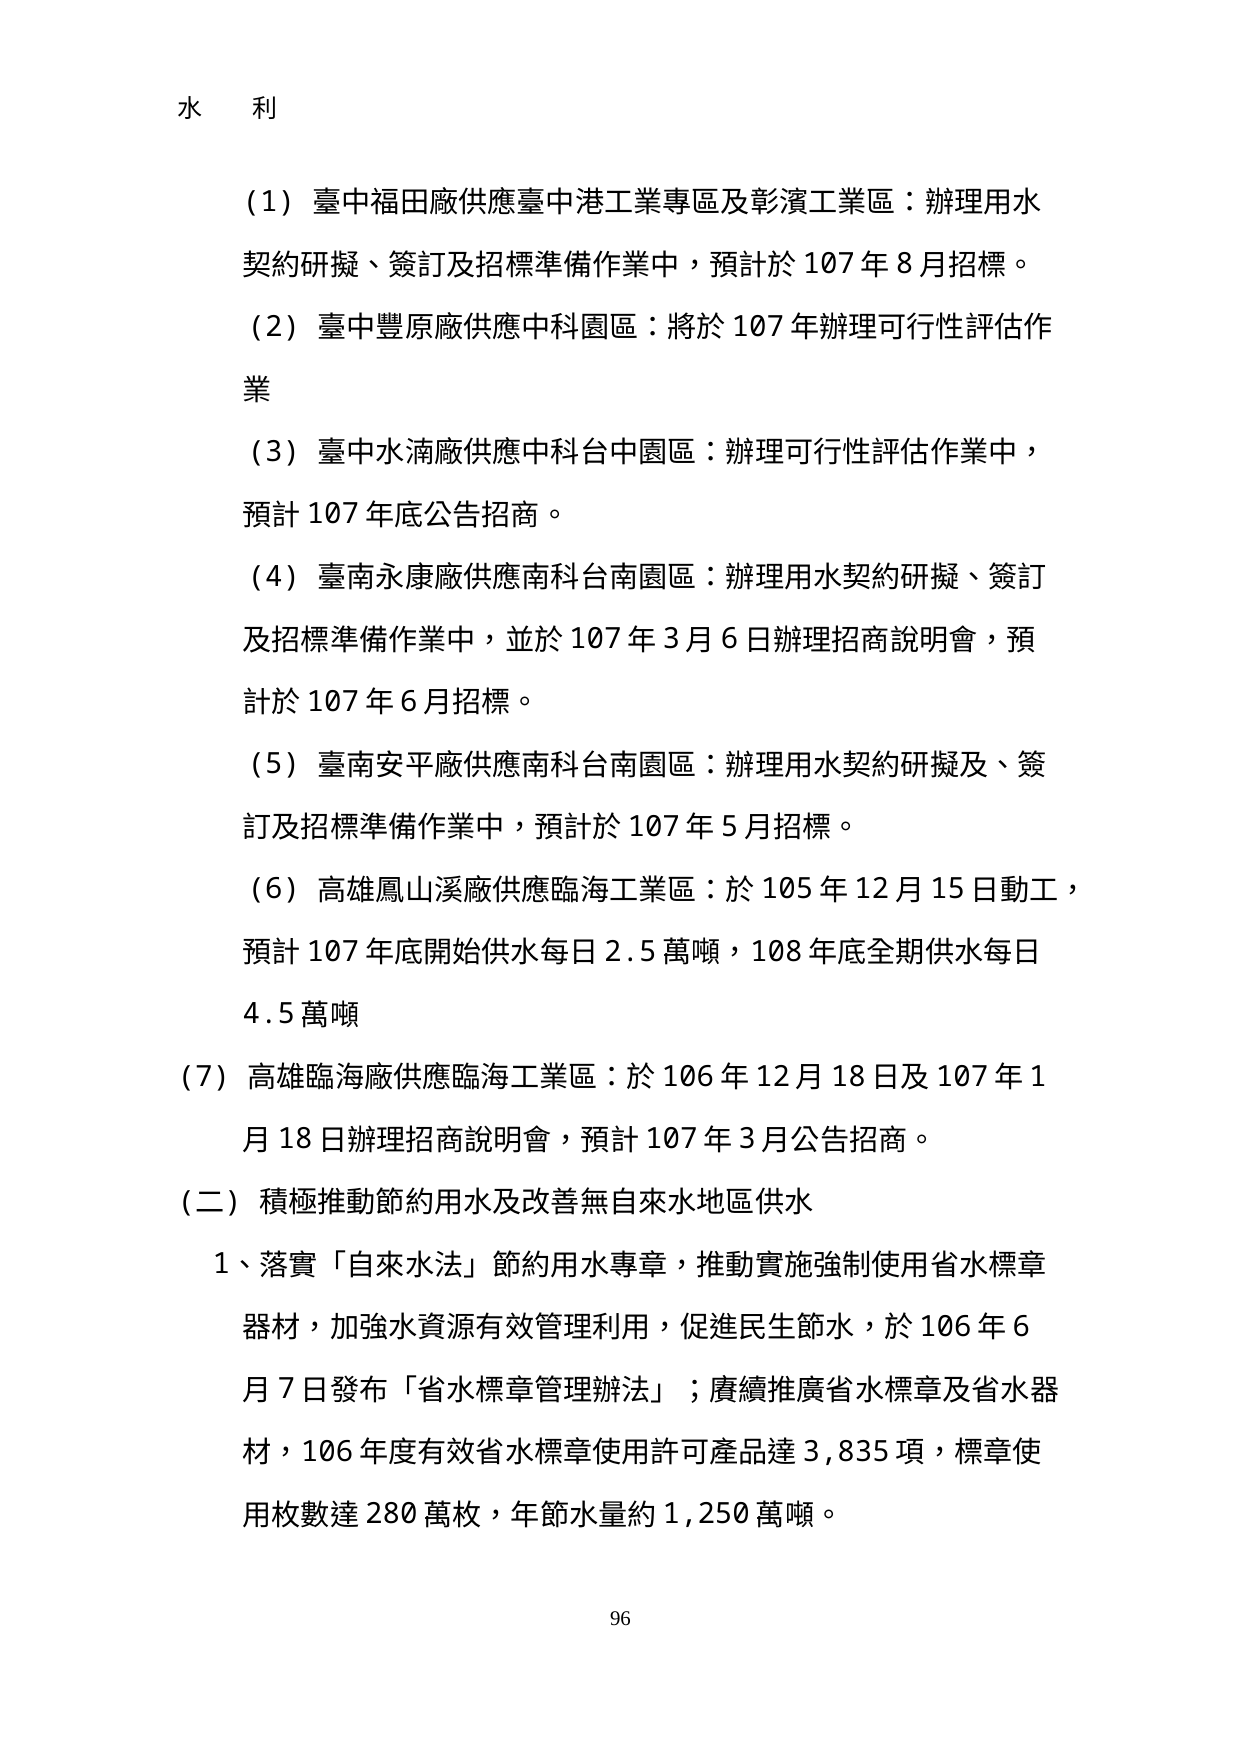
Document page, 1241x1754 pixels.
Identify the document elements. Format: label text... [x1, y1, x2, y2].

text (3) 臺中水湳廠供應中科台中園區：辦理可行性評估作業中，預計107年底公告招商。 [177, 408, 1063, 533]
text (4) 臺南永康廠供應南科台南園區：辦理用水契約研擬、簽訂及招標準備作業中，並於107年3月6日辦理招商說明會，預計於107年6月招標。 [177, 533, 1063, 721]
text (7) 高雄臨海廠供應臨海工業區：於106年12月18日及107年1月18日辦理招商說明會，預計107年3月公告招商。 [177, 1033, 1063, 1158]
text (5) 臺南安平廠供應南科台南園區：辦理用水契約研擬及、簽訂及招標準備作業中，預計於107年5月招標。 [177, 721, 1063, 846]
text (6) 高雄鳳山溪廠供應臨海工業區：於105年12月15日動工，預計107年底開始供水每日2.5萬噸，108年底全期供水每日4.5萬噸 [177, 846, 1063, 1033]
text (二) 積極推動節約用水及改善無自來水地區供水 [177, 1158, 1063, 1221]
text (2) 臺中豐原廠供應中科園區：將於107年辦理可行性評估作業 [177, 283, 1063, 408]
text (1) 臺中福田廠供應臺中港工業專區及彰濱工業區：辦理用水契約研擬、簽訂及招標準備作業中，預計於107年8月招標。 [177, 158, 1063, 283]
text 1、落實「自來水法」節約用水專章，推動實施強制使用省水標章器材，加強水資源有效管理利用，促進民生節水，於106年6月7日發布「省水標章管理辦法」；賡續推廣省水標章及省水器材，106年度有效省水標章使用許可產品達3,835項，標章使用枚數達280萬枚，年節水量約1,250萬噸。 [177, 1221, 1063, 1533]
